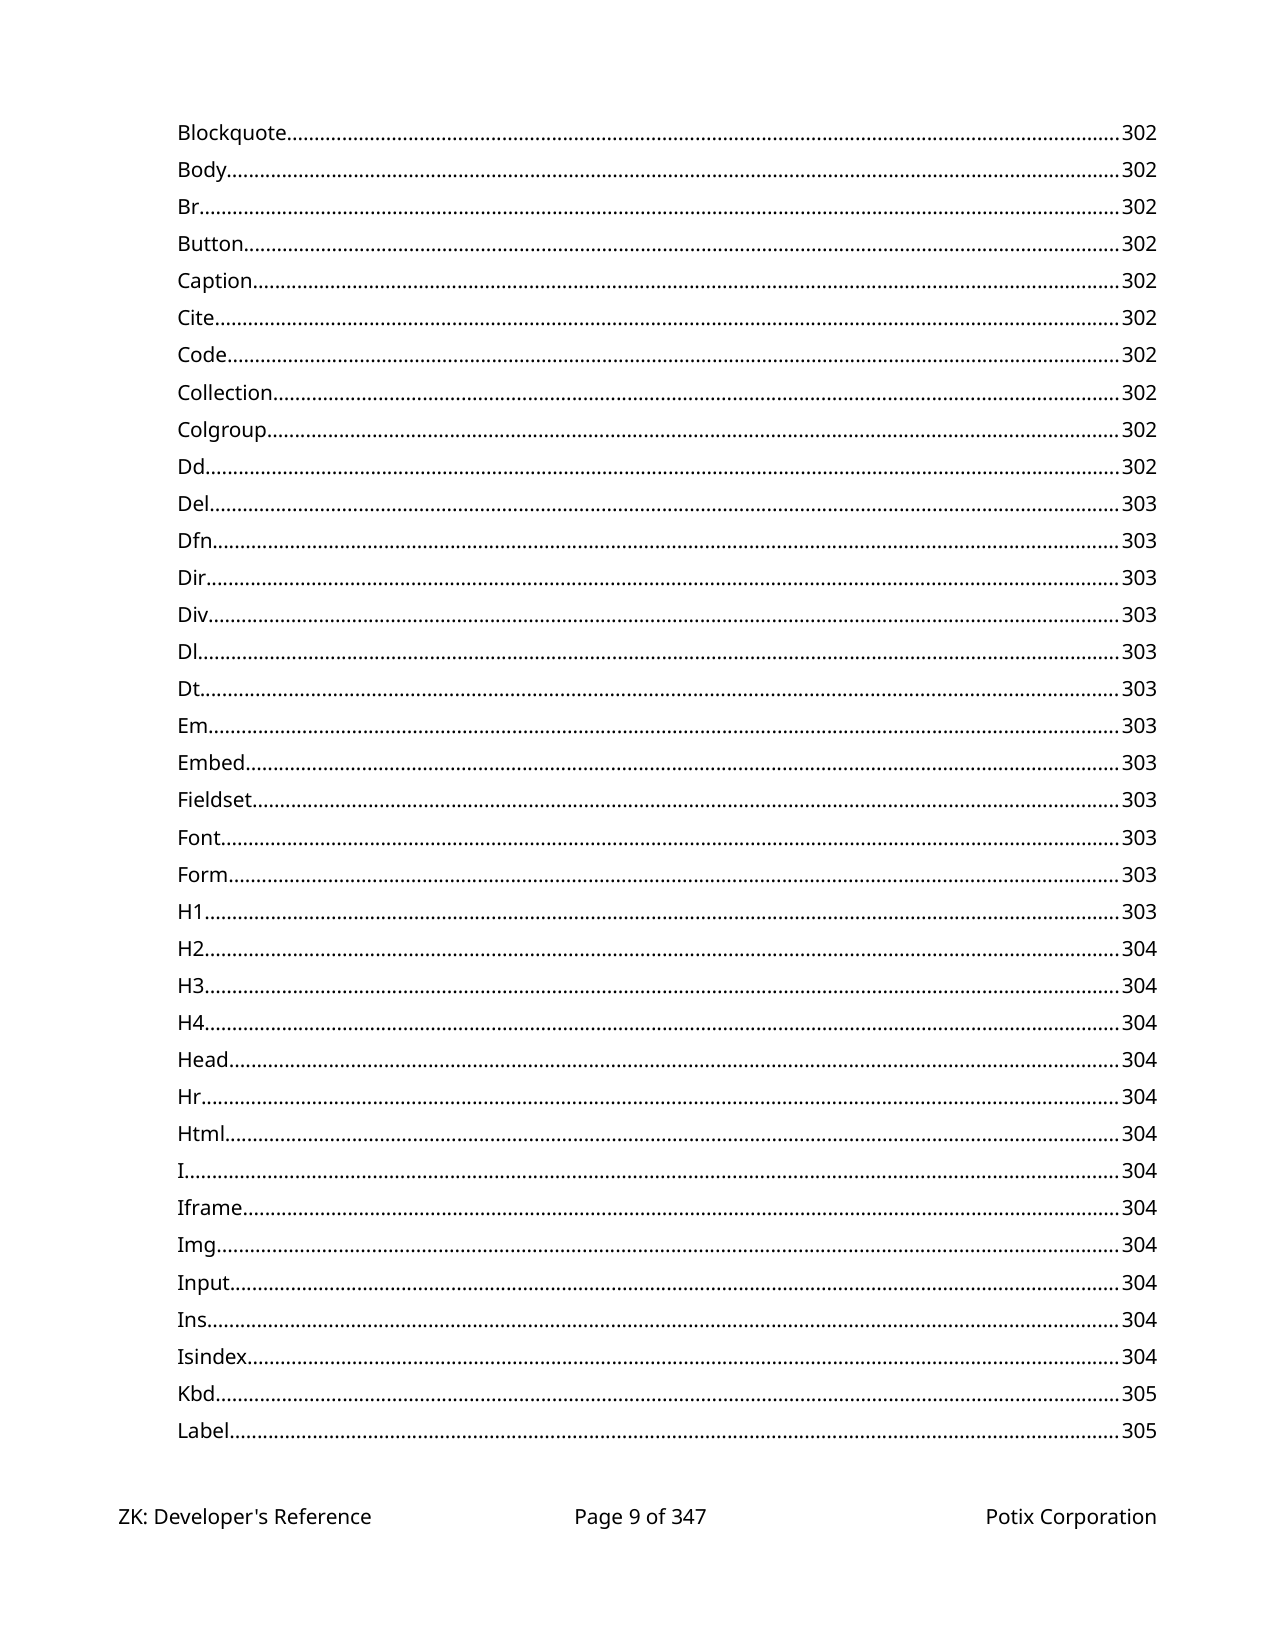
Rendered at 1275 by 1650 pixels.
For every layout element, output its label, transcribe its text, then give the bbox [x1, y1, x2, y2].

text Caption 302 [177, 266, 1157, 295]
text Kbd 305 [177, 1379, 1157, 1407]
text Dir 303 [177, 563, 1157, 591]
text Del 303 [177, 489, 1157, 517]
text Code 302 [177, 341, 1157, 369]
text Head 304 [177, 1045, 1157, 1073]
text I 304 [177, 1156, 1157, 1185]
text H3 304 [177, 971, 1157, 999]
text Button 302 [177, 229, 1157, 258]
text Html 304 [177, 1119, 1157, 1148]
text Fieldset 303 [177, 786, 1157, 814]
text Dfn 303 [177, 526, 1157, 554]
text H4 304 [177, 1008, 1157, 1036]
text Blockquote 302 [177, 118, 1157, 146]
text Ins 304 [177, 1305, 1157, 1333]
text Cite 302 [177, 303, 1157, 332]
text Body 302 [177, 155, 1157, 183]
text Br 302 [177, 192, 1157, 221]
text Em 303 [177, 711, 1157, 740]
text H1 303 [177, 897, 1157, 925]
text Dl 303 [177, 637, 1157, 666]
text Font 303 [177, 823, 1157, 851]
text Isindex 304 [177, 1342, 1157, 1370]
text Collection 302 [177, 378, 1157, 406]
text Img 304 [177, 1231, 1157, 1259]
text Dd 302 [177, 452, 1157, 480]
text Input 304 [177, 1268, 1157, 1296]
text Dt 303 [177, 674, 1157, 703]
text H2 304 [177, 934, 1157, 962]
text Label 305 [177, 1416, 1157, 1444]
text Embed 303 [177, 748, 1157, 777]
text Colgroup 302 [177, 415, 1157, 443]
text Div 303 [177, 600, 1157, 628]
text Hr 304 [177, 1082, 1157, 1111]
text Iframe 304 [177, 1193, 1157, 1222]
text Form 303 [177, 860, 1157, 888]
